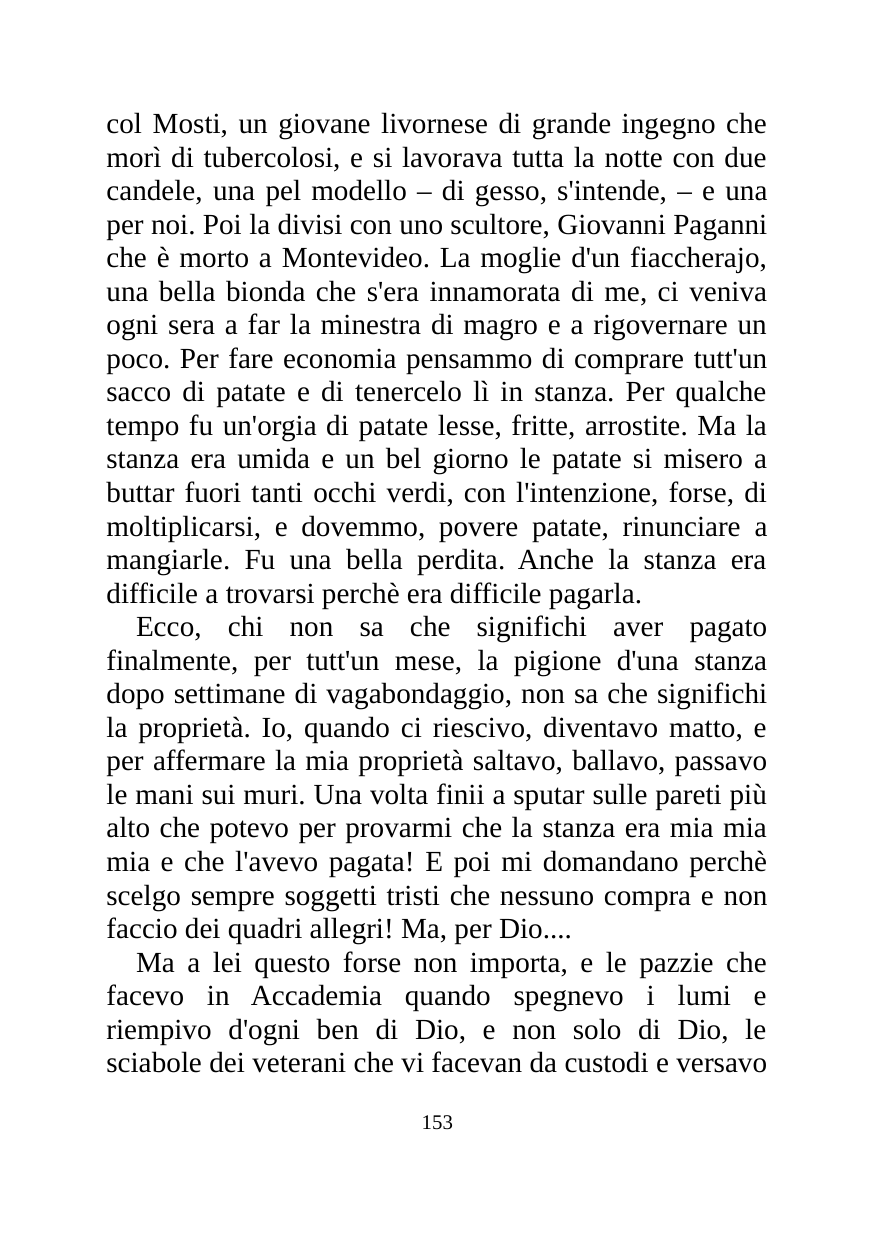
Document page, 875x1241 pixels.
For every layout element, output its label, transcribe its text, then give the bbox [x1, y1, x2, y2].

text Ecco, chi non sa che significhi aver pagato finalmente, per tutt'un mese, la pigione d'una stanza dopo settimane di vagabondaggio, non sa che significhi la proprietà. Io, quando ci riescivo, diventavo matto, e per affermare la mia proprietà saltavo, ballavo, passavo le mani sui muri. Una volta finii a sputar sulle pareti più alto che potevo per provarmi che la stanza era mia mia mia e che l'avevo pagata! E poi mi domandano perchè scelgo sempre soggetti tristi che nessuno compra e non faccio dei quadri allegri! Ma, per Dio.... [106, 609, 768, 945]
text Ma a lei questo forse non importa, e le pazzie che facevo in Accademia quando spegnevo i lumi e riempivo d'ogni ben di Dio, e non solo di Dio, le sciabole dei veterani che vi facevan da custodi e versavo [106, 945, 768, 1079]
text col Mosti, un giovane livornese di grande ingegno che morì di tubercolosi, e si lavorava tutta la notte con due candele, una pel modello – di gesso, s'intende, – e una per noi. Poi la divisi con uno scultore, Giovanni Paganni che è morto a Montevideo. La moglie d'un fiaccherajo, una bella bionda che s'era innamorata di me, ci veniva ogni sera a far la minestra di magro e a rigovernare un poco. Per fare economia pensammo di comprare tutt'un sacco di patate e di tenercelo lì in stanza. Per qualche tempo fu un'orgia di patate lesse, fritte, arrostite. Ma la stanza era umida e un bel giorno le patate si misero a buttar fuori tanti occhi verdi, con l'intenzione, forse, di moltiplicarsi, e dovemmo, povere patate, rinunciare a mangiarle. Fu una bella perdita. Anche la stanza era difficile a trovarsi perchè era difficile pagarla. [106, 106, 768, 609]
